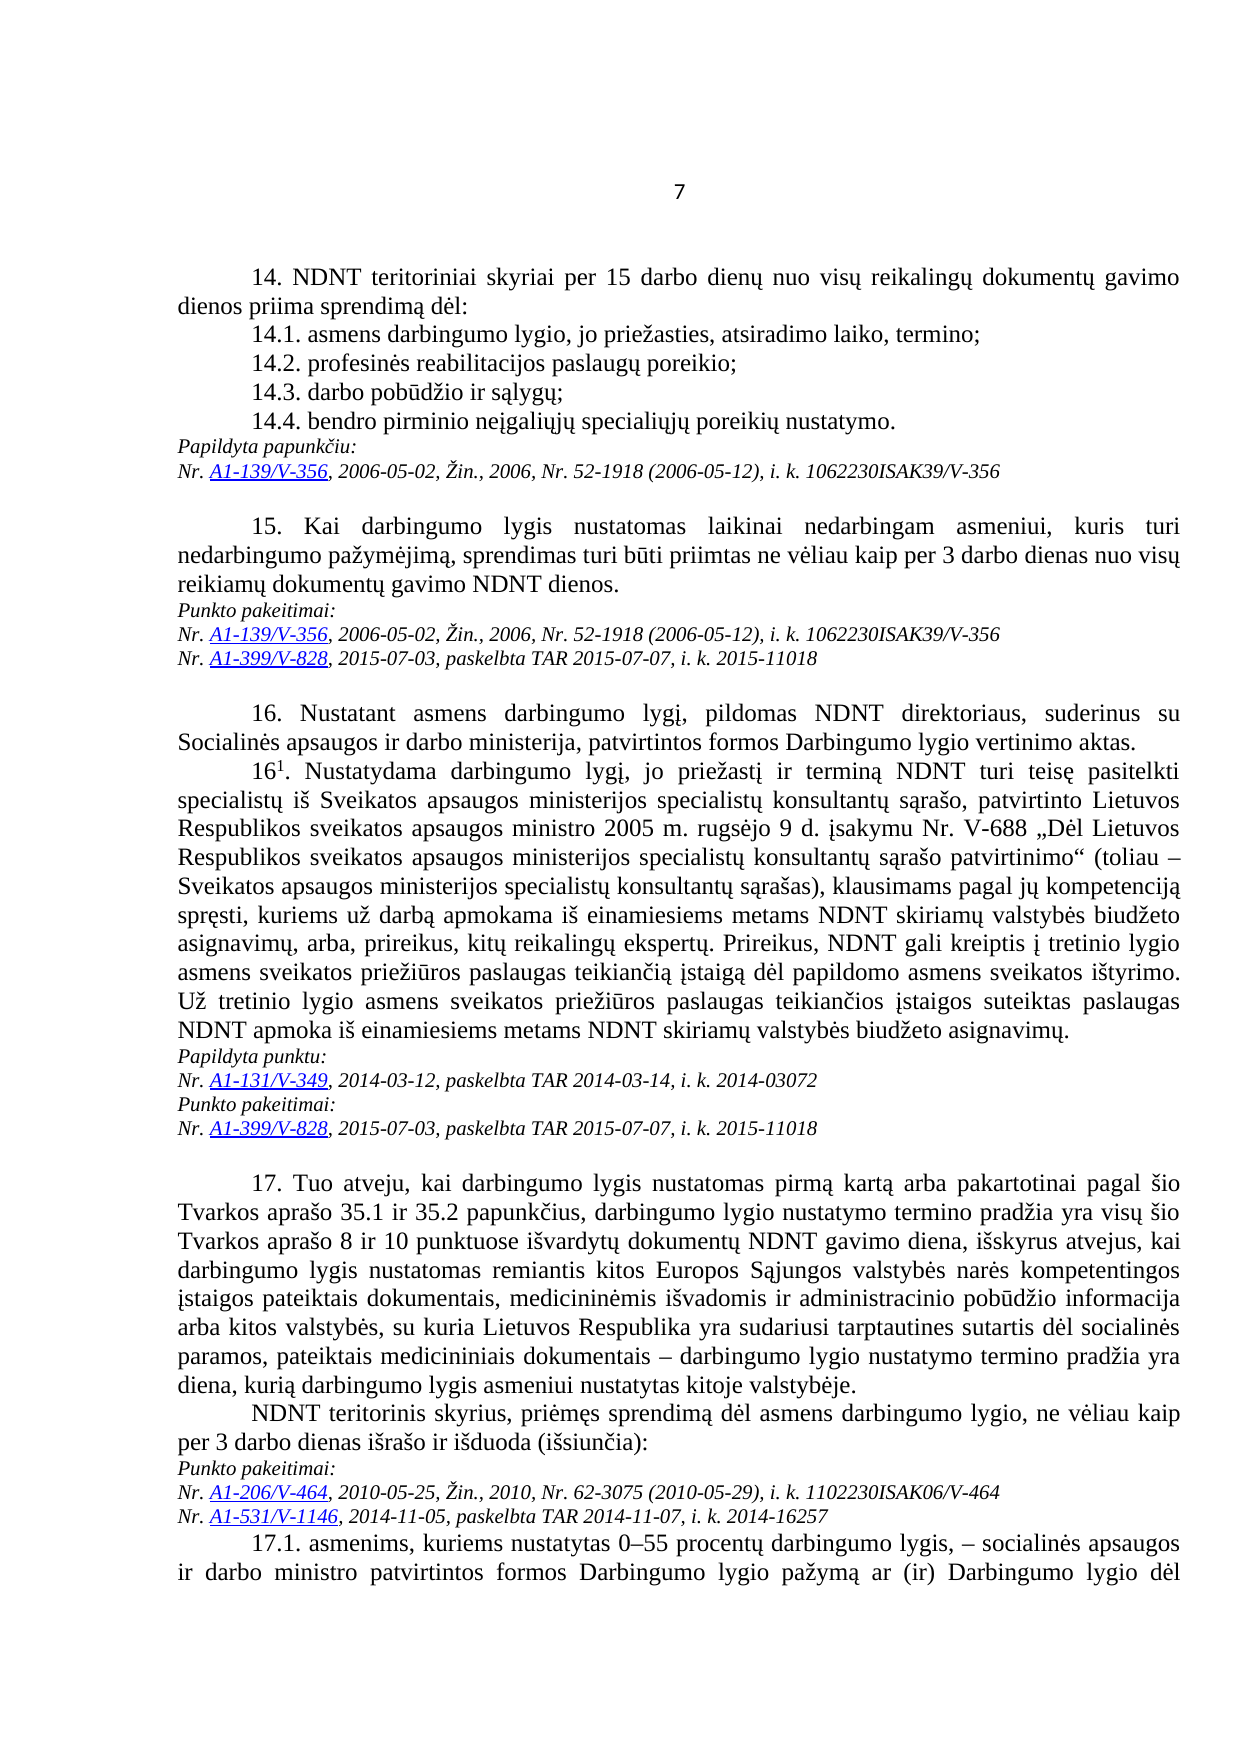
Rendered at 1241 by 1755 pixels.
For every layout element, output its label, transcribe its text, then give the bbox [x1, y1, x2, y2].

text 14.1. asmens darbingumo lygio, jo priežasties, atsiradimo laiko, termino; [177, 319, 1181, 348]
text Nr. A1-531/V-1146, 2014-11-05, paskelbta TAR 2014-11-07, i. k. 2014-16257 [177, 1504, 1181, 1528]
text NDNT teritorinis skyrius, priėmęs sprendimą dėl asmens darbingumo lygio, ne vėliau kaip per 3 darbo dienas išrašo ir išduoda (išsiunčia): [177, 1398, 1181, 1456]
text Punkto pakeitimai: [177, 1456, 1181, 1480]
text 17. Tuo atveju, kai darbingumo lygis nustatomas pirmą kartą arba pakartotinai pagal šio Tvarkos aprašo 35.1 ir 35.2 papunkčius, darbingumo lygio nustatymo termino pradžia yra visų šio Tvarkos aprašo 8 ir 10 punktuose išvardytų dokumentų NDNT gavimo diena, išskyrus atvejus, kai darbingumo lygis nustatomas remiantis kitos Europos Sąjungos valstybės narės kompetentingos įstaigos pateiktais dokumentais, medicininėmis išvadomis ir administracinio pobūdžio informacija arba kitos valstybės, su kuria Lietuvos Respublika yra sudariusi tarptautines sutartis dėl socialinės paramos, pateiktais medicininiais dokumentais – darbingumo lygio nustatymo termino pradžia yra diena, kurią darbingumo lygis asmeniui nustatytas kitoje valstybėje. [177, 1168, 1181, 1398]
text 14.4. bendro pirminio neįgaliųjų specialiųjų poreikių nustatymo. [177, 406, 1181, 434]
text Nr. A1-139/V-356, 2006-05-02, Žin., 2006, Nr. 52-1918 (2006-05-12), i. k. 1062230ISAK39/V-356 [177, 622, 1181, 646]
text Punkto pakeitimai: [177, 1092, 1181, 1116]
text Nr. A1-139/V-356, 2006-05-02, Žin., 2006, Nr. 52-1918 (2006-05-12), i. k. 1062230ISAK39/V-356 [177, 458, 1181, 483]
text 14. NDNT teritoriniai skyriai per 15 darbo dienų nuo visų reikalingų dokumentų gavimo dienos priima sprendimą dėl: [177, 262, 1181, 319]
text 17.1. asmenims, kuriems nustatytas 0–55 procentų darbingumo lygis, – socialinės apsaugos ir darbo ministro patvirtintos formos Darbingumo lygio pažymą ar (ir) Darbingumo lygio dėl [177, 1528, 1181, 1586]
text Punkto pakeitimai: [177, 598, 1181, 622]
text 16. Nustatant asmens darbingumo lygį, pildomas NDNT direktoriaus, suderinus su Socialinės apsaugos ir darbo ministerija, patvirtintos formos Darbingumo lygio vertinimo aktas. [177, 698, 1181, 756]
text Papildyta papunkčiu: [177, 434, 1181, 458]
text Nr. A1-131/V-349, 2014-03-12, paskelbta TAR 2014-03-14, i. k. 2014-03072 [177, 1068, 1181, 1092]
text Papildyta punktu: [177, 1043, 1181, 1068]
text Nr. A1-399/V-828, 2015-07-03, paskelbta TAR 2015-07-07, i. k. 2015-11018 [177, 646, 1181, 670]
text 15. Kai darbingumo lygis nustatomas laikinai nedarbingam asmeniui, kuris turi nedarbingumo pažymėjimą, sprendimas turi būti priimtas ne vėliau kaip per 3 darbo dienas nuo visų reikiamų dokumentų gavimo NDNT dienos. [177, 511, 1181, 598]
text Nr. A1-206/V-464, 2010-05-25, Žin., 2010, Nr. 62-3075 (2010-05-29), i. k. 1102230ISAK06/V-464 [177, 1480, 1181, 1504]
text 14.2. profesinės reabilitacijos paslaugų poreikio; [177, 348, 1181, 377]
text Nr. A1-399/V-828, 2015-07-03, paskelbta TAR 2015-07-07, i. k. 2015-11018 [177, 1116, 1181, 1140]
text 161. Nustatydama darbingumo lygį, jo priežastį ir terminą NDNT turi teisę pasitelkti specialistų iš Sveikatos apsaugos ministerijos specialistų konsultantų sąrašo, patvirtinto Lietuvos Respublikos sveikatos apsaugos ministro 2005 m. rugsėjo 9 d. įsakymu Nr. V-688 „Dėl Lietuvos Respublikos sveikatos apsaugos ministerijos specialistų konsultantų sąrašo patvirtinimo“ (toliau – Sveikatos apsaugos ministerijos specialistų konsultantų sąrašas), klausimams pagal jų kompetenciją spręsti, kuriems už darbą apmokama iš einamiesiems metams NDNT skiriamų valstybės biudžeto asignavimų, arba, prireikus, kitų reikalingų ekspertų. Prireikus, NDNT gali kreiptis į tretinio lygio asmens sveikatos priežiūros paslaugas teikiančią įstaigą dėl papildomo asmens sveikatos ištyrimo. Už tretinio lygio asmens sveikatos priežiūros paslaugas teikiančios įstaigos suteiktas paslaugas NDNT apmoka iš einamiesiems metams NDNT skiriamų valstybės biudžeto asignavimų. [177, 756, 1181, 1043]
text 14.3. darbo pobūdžio ir sąlygų; [177, 377, 1181, 406]
